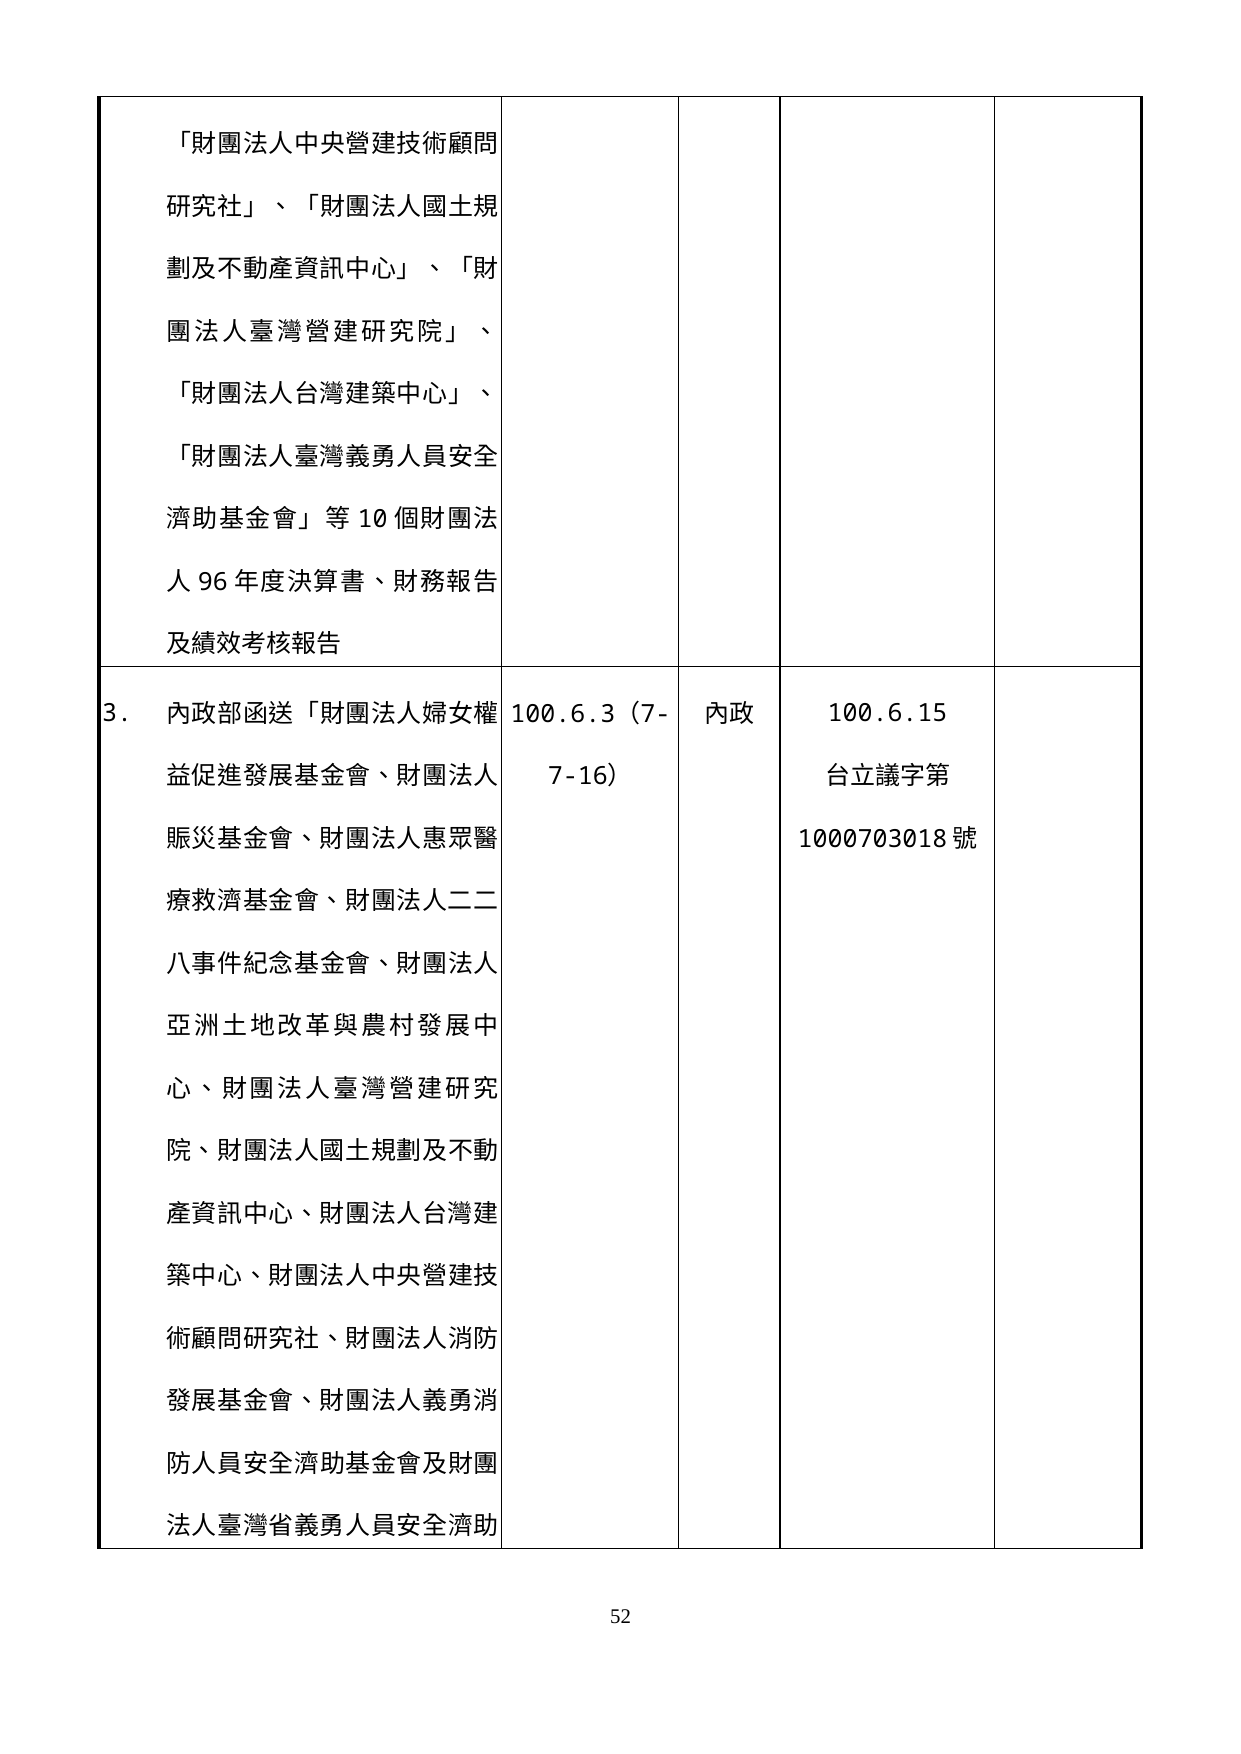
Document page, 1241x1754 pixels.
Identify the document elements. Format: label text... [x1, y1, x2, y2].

table_cell 「財團法人中央營建技術顧問研究社」、「財團法人國土規劃及不動產資訊中心」、「財團法人臺灣營建研究院」、「財團法人台灣建築中心」、「財團法人臺灣義勇人員安全濟助基金會」等10個財團法人96年度決算書、財務報告及績效考核報告 [163, 97, 501, 666]
table_cell [995, 667, 1140, 1547]
table_cell [781, 97, 994, 666]
table_cell [502, 97, 678, 666]
table_cell [101, 97, 163, 666]
table_cell [995, 97, 1140, 666]
table_cell [679, 97, 779, 666]
table_cell 100.6.3（7-7-16） [502, 667, 678, 1547]
table_cell 100.6.15 台立議字第1000703018號 [781, 667, 994, 1547]
table_cell 內政部函送「財團法人婦女權益促進發展基金會、財團法人賑災基金會、財團法人惠眾醫療救濟基金會、財團法人二二八事件紀念基金會、財團法人亞洲土地改革與農村發展中心、財團法人臺灣營建研究院、財團法人國土規劃及不動產資訊中心、財團法人台灣建築中心、財團法人中央營建技術顧問研究社、財團法人消防發展基金會、財團法人義勇消防人員安全濟助基金會及財團法人臺灣省義勇人員安全濟助 [163, 667, 501, 1547]
table_cell [101, 667, 163, 1547]
table_cell 內政 [679, 667, 779, 1547]
